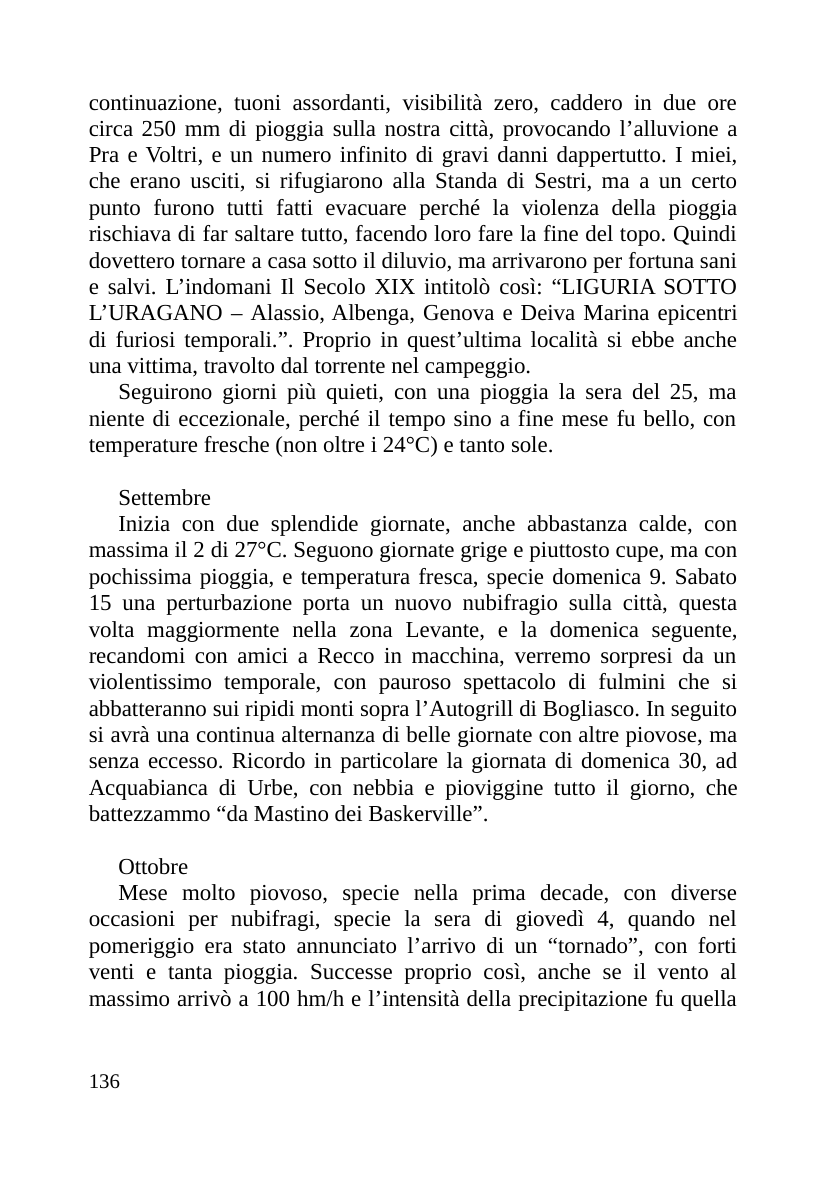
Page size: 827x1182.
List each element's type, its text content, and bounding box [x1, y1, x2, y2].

text Seguirono giorni più quieti, con una pioggia la sera del 25, ma niente di eccezionale, perché il tempo sino a fine mese fu bello, con temperature fresche (non oltre i 24°C) e tanto sole. [88, 378, 738, 457]
text Ottobre [88, 853, 738, 879]
text Inizia con due splendide giornate, anche abbastanza calde, con massima il 2 di 27°C. Seguono giornate grige e piuttosto cupe, ma con pochissima pioggia, e temperatura fresca, specie domenica 9. Sabato 15 una perturbazione porta un nuovo nubifragio sulla città, questa volta maggiormente nella zona Levante, e la domenica seguente, recandomi con amici a Recco in macchina, verremo sorpresi da un violentissimo temporale, con pauroso spettacolo di fulmini che si abbatteranno sui ripidi monti sopra l’Autogrill di Bogliasco. In seguito si avrà una continua alternanza di belle giornate con altre piovose, ma senza eccesso. Ricordo in particolare la giornata di domenica 30, ad Acquabianca di Urbe, con nebbia e pioviggine tutto il giorno, che battezzammo “da Mastino dei Baskerville”. [88, 510, 738, 826]
text continuazione, tuoni assordanti, visibilità zero, caddero in due ore circa 250 mm di pioggia sulla nostra città, provocando l’alluvione a Pra e Voltri, e un numero infinito di gravi danni dappertutto. I miei, che erano usciti, si rifugiarono alla Standa di Sestri, ma a un certo punto furono tutti fatti evacuare perché la violenza della pioggia rischiava di far saltare tutto, facendo loro fare la fine del topo. Quindi dovettero tornare a casa sotto il diluvio, ma arrivarono per fortuna sani e salvi. L’indomani Il Secolo XIX intitolò così: “LIGURIA SOTTO L’URAGANO ‒ Alassio, Albenga, Genova e Deiva Marina epicentri di furiosi temporali.”. Proprio in quest’ultima località si ebbe anche una vittima, travolto dal torrente nel campeggio. [88, 88, 738, 378]
text Settembre [88, 484, 738, 510]
text Mese molto piovoso, specie nella prima decade, con diverse occasioni per nubifragi, specie la sera di giovedì 4, quando nel pomeriggio era stato annunciato l’arrivo di un “tornado”, con forti venti e tanta pioggia. Successe proprio così, anche se il vento al massimo arrivò a 100 hm/h e l’intensità della precipitazione fu quella [88, 879, 738, 1011]
